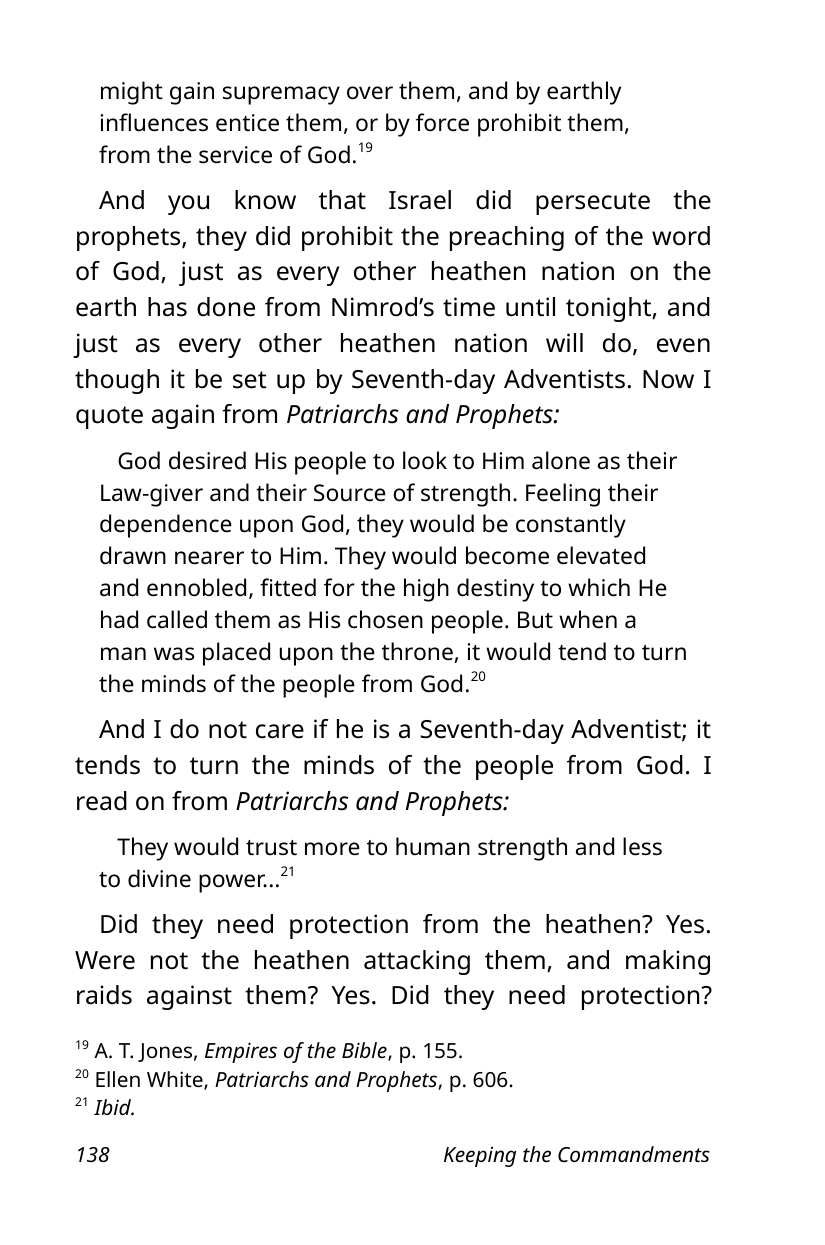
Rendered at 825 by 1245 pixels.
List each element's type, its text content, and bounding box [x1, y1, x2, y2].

text And you know that Israel did persecute the prophets, they did prohibit the preaching of the word of God, just as every other heathen nation on the earth has done from Nimrod’s time until tonight, and just as every other heathen nation will do, even though it be set up by Seventh-day Adventists. Now I quote again from Patriarchs and Prophets: [75, 183, 712, 431]
text God desired His people to look to Him alone as their Law-giver and their Source of strength. Feeling their dependence upon God, they would be constantly drawn nearer to Him. They would become elevated and ennobled, fitted for the high destiny to which He had called them as His chosen people. But when a man was placed upon the throne, it would tend to turn the minds of the people from God. [99, 445, 688, 699]
text And I do not care if he is a Seventh-day Adventist; it tends to turn the minds of the people from God. I read on from Patriarchs and Prophets: [75, 712, 712, 817]
text Did they need protection from the heathen? Yes. Were not the heathen attacking them, and making raids against them? Yes. Did they need protection? [75, 907, 712, 1012]
text They would trust more to human strength and less to divine power... [99, 831, 688, 894]
text might gain supremacy over them, and by earthly influences entice them, or by force prohibit them, from the service of God. [99, 75, 688, 170]
text Ibid. [75, 1093, 712, 1122]
text A. T. Jones, Empires of the Bible, p. 155. [75, 1037, 712, 1065]
text Ellen White, Patriarchs and Prophets, p. 606. [75, 1065, 712, 1093]
